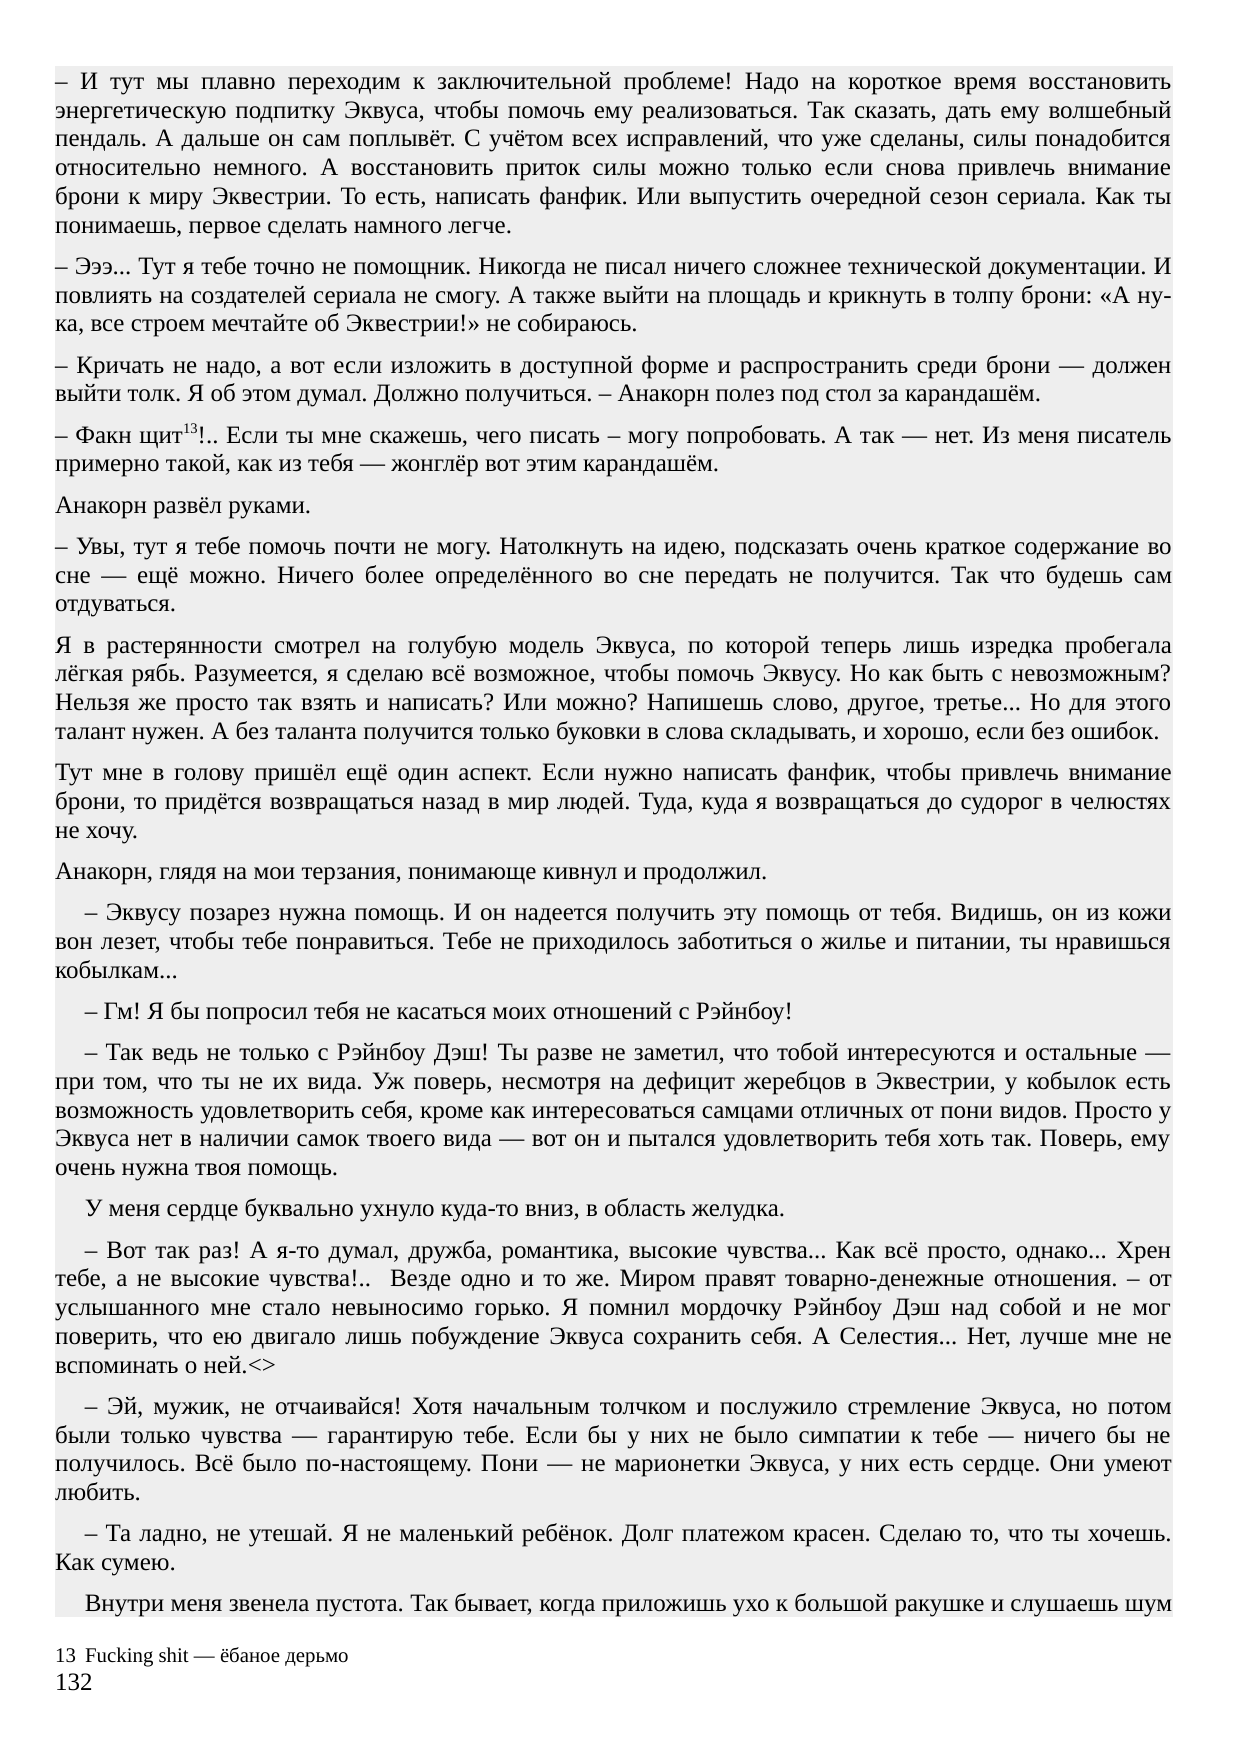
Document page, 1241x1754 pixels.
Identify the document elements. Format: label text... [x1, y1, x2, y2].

text – Кричать не надо, а вот если изложить в доступной форме и распространить среди брони — должен выйти толк. Я об этом думал. Должно получиться. – Анакорн полез под стол за карандашём. [55, 350, 1173, 407]
text – Гм! Я бы попросил тебя не касаться моих отношений с Рэйнбоу! [55, 996, 1173, 1025]
text Fucking shit — ёбаное дерьмо [55, 1642, 1173, 1667]
text – Эээ... Тут я тебе точно не помощник. Никогда не писал ничего сложнее технической документации. И повлиять на создателей сериала не смогу. А также выйти на площадь и крикнуть в толпу брони: «А ну-ка, все строем мечтайте об Эквестрии!» не собираюсь. [55, 251, 1173, 337]
text – Так ведь не только с Рэйнбоу Дэш! Ты разве не заметил, что тобой интересуются и остальные — при том, что ты не их вида. Уж поверь, несмотря на дефицит жеребцов в Эквестрии, у кобылок есть возможность удовлетворить себя, кроме как интересоваться самцами отличных от пони видов. Просто у Эквуса нет в наличии самок твоего вида — вот он и пытался удовлетворить тебя хоть так. Поверь, ему очень нужна твоя помощь. [55, 1037, 1173, 1181]
text – Увы, тут я тебе помочь почти не могу. Натолкнуть на идею, подсказать очень краткое содержание во сне — ещё можно. Ничего более определённого во сне передать не получится. Так что будешь сам отдуваться. [55, 531, 1173, 617]
text Анакорн развёл руками. [55, 490, 1173, 518]
text Анакорн, глядя на мои терзания, понимающе кивнул и продолжил. [55, 856, 1173, 885]
text – Эквусу позарез нужна помощь. И он надеется получить эту помощь от тебя. Видишь, он из кожи вон лезет, чтобы тебе понравиться. Тебе не приходилось заботиться о жилье и питании, ты нравишься кобылкам... [55, 897, 1173, 983]
text – И тут мы плавно переходим к заключительной проблеме! Надо на короткое время восстановить энергетическую подпитку Эквуса, чтобы помочь ему реализоваться. Так сказать, дать ему волшебный пендаль. А дальше он сам поплывёт. С учётом всех исправлений, что уже сделаны, силы понадобится относительно немного. А восстановить приток силы можно только если снова привлечь внимание брони к миру Эквестрии. То есть, написать фанфик. Или выпустить очередной сезон сериала. Как ты понимаешь, первое сделать намного легче. [55, 66, 1173, 238]
text – Та ладно, не утешай. Я не маленький ребёнок. Долг платежом красен. Сделаю то, что ты хочешь. Как сумею. [55, 1518, 1173, 1576]
text – Вот так раз! А я-то думал, дружба, романтика, высокие чувства... Как всё просто, однако... Хрен тебе, а не высокие чувства!.. Везде одно и то же. Миром правят товарно-денежные отношения. – от услышанного мне стало невыносимо горько. Я помнил мордочку Рэйнбоу Дэш над собой и не мог поверить, что ею двигало лишь побуждение Эквуса сохранить себя. А Селестия... Нет, лучше мне не вспоминать о ней.<> [55, 1235, 1173, 1378]
text – Эй, мужик, не отчаивайся! Хотя начальным толчком и послужило стремление Эквуса, но потом были только чувства — гарантирую тебе. Если бы у них не было симпатии к тебе — ничего бы не получилось. Всё было по-настоящему. Пони — не марионетки Эквуса, у них есть сердце. Они умеют любить. [55, 1391, 1173, 1506]
text Тут мне в голову пришёл ещё один аспект. Если нужно написать фанфик, чтобы привлечь внимание брони, то придётся возвращаться назад в мир людей. Туда, куда я возвращаться до судорог в челюстях не хочу. [55, 757, 1173, 843]
text Я в растерянности смотрел на голубую модель Эквуса, по которой теперь лишь изредка пробегала лёгкая рябь. Разумеется, я сделаю всё возможное, чтобы помочь Эквусу. Но как быть с невозможным? Нельзя же просто так взять и написать? Или можно? Напишешь слово, другое, третье... Но для этого талант нужен. А без таланта получится только буковки в слова складывать, и хорошо, если без ошибок. [55, 630, 1173, 745]
text У меня сердце буквально ухнуло куда-то вниз, в область желудка. [55, 1193, 1173, 1222]
text – Факн щит!.. Если ты мне скажешь, чего писать – могу попробовать. А так — нет. Из меня писатель примерно такой, как из тебя — жонглёр вот этим карандашём. [55, 420, 1173, 477]
text Внутри меня звенела пустота. Так бывает, когда приложишь ухо к большой ракушке и слушаешь шум [55, 1588, 1173, 1617]
